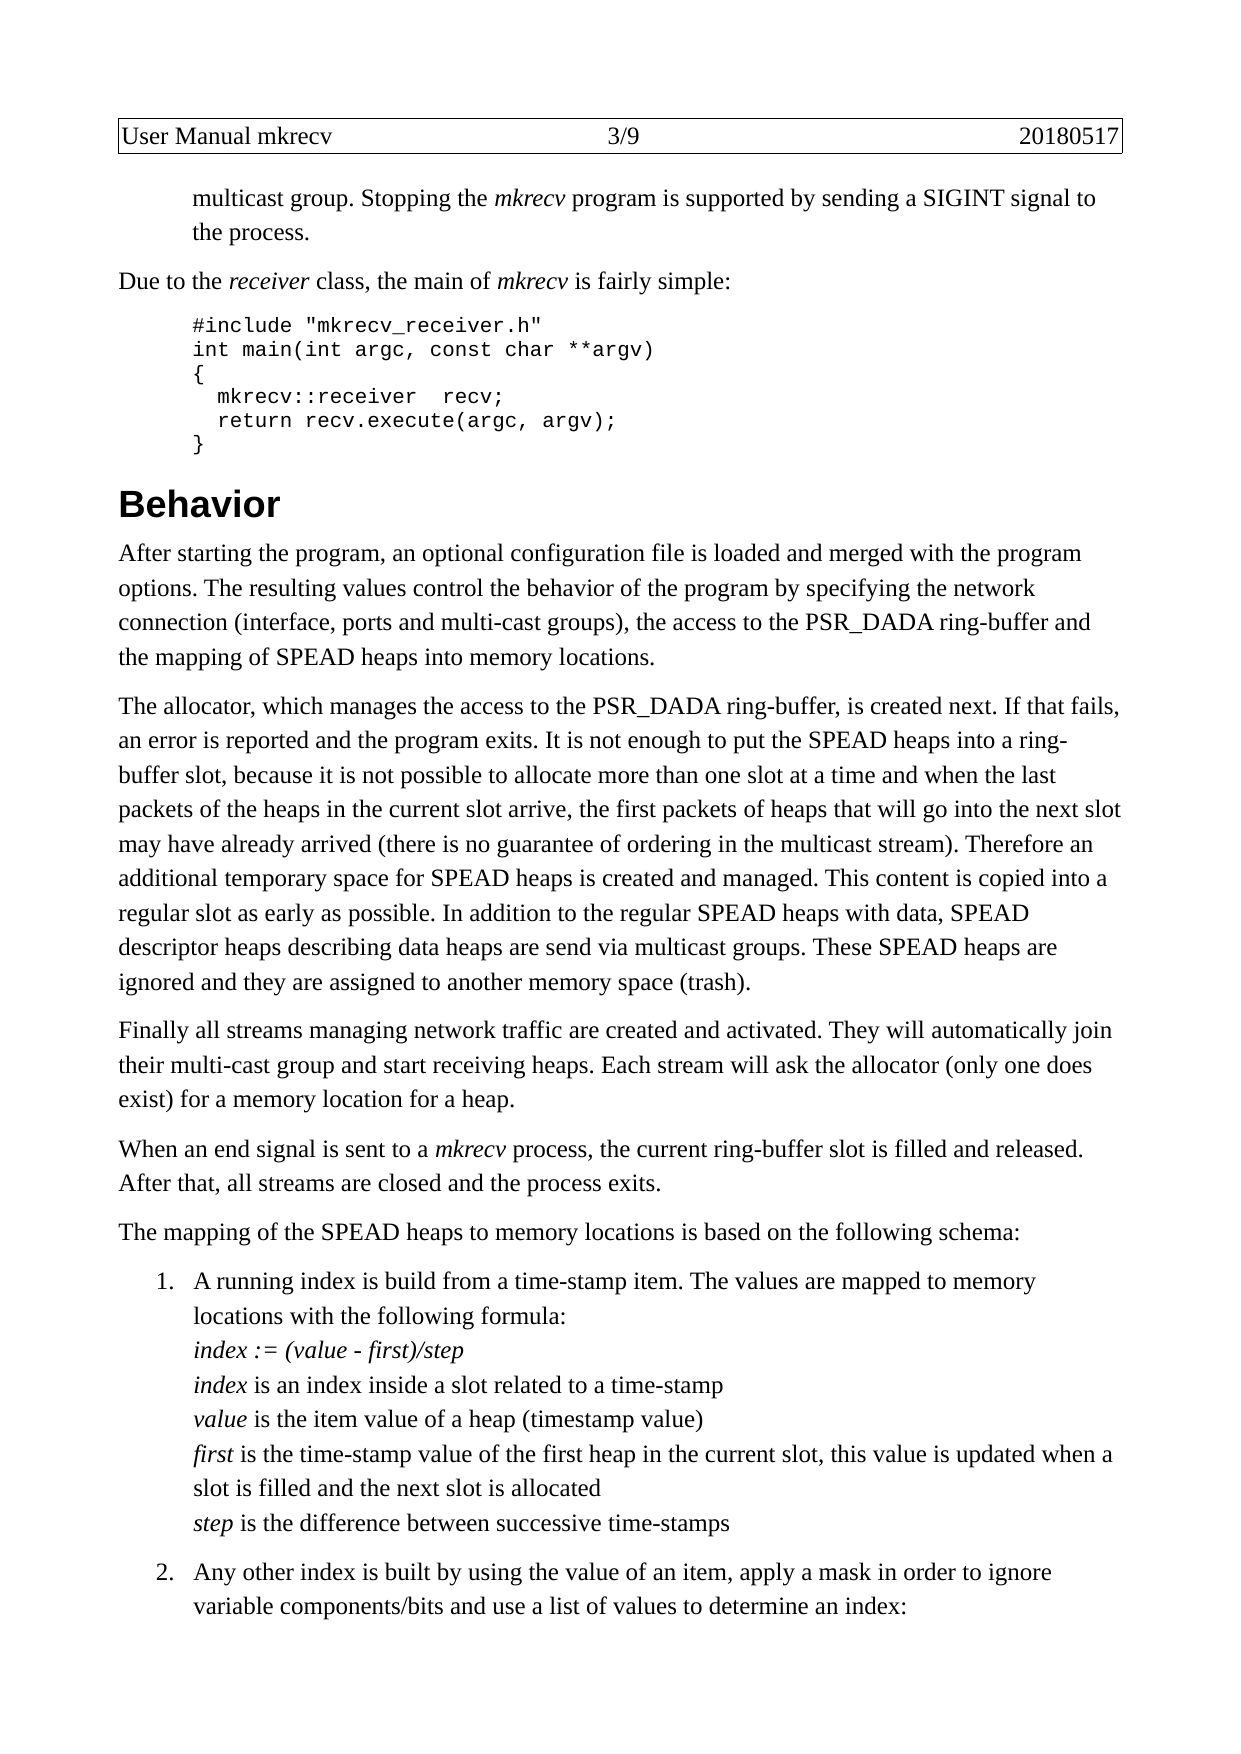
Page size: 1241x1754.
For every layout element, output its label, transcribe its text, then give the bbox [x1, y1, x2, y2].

text The allocator, which manages the access to the PSR_DADA ring-buffer, is created next. If that fails, an error is reported and the program exits. It is not enough to put the SPEAD heaps into a ring-buffer slot, because it is not possible to allocate more than one slot at a time and when the last packets of the heaps in the current slot arrive, the first packets of heaps that will go into the next slot may have already arrived (there is no guarantee of ordering in the multicast stream). Therefore an additional temporary space for SPEAD heaps is created and managed. This content is copied into a regular slot as early as possible. In addition to the regular SPEAD heaps with data, SPEAD descriptor heaps describing data heaps are send via multicast groups. These SPEAD heaps are ignored and they are assigned to another memory space (trash). [118, 691, 1122, 995]
text return recv.execute(argc, argv); [118, 410, 1122, 433]
text int main(int argc, const char **argv) [118, 339, 1122, 362]
text Due to the receiver class, the main of mkrecv is fairly simple: [118, 266, 1122, 295]
text { [118, 362, 1122, 386]
text } [118, 433, 1122, 457]
text multicast group. Stopping the mkrecv program is supported by sending a SIGINT signal to the process. [192, 183, 1122, 246]
subtitle Behavior [118, 482, 1122, 526]
text Finally all streams managing network traffic are created and activated. They will automatically join their multi-cast group and start receiving heaps. Each stream will ask the allocator (only one does exist) for a memory location for a heap. [118, 1016, 1122, 1113]
text When an end signal is sent to a mkrecv process, the current ring-buffer slot is filled and released. After that, all streams are closed and the process exits. [118, 1134, 1122, 1197]
text #include "mkrecv_receiver.h" [118, 315, 1122, 339]
list A running index is build from a time-stamp item. The values are mapped to memory locations with the following formula: index := (value - first)/step index is an index inside a slot related to a time-stamp value is the item value of a heap (timestamp value) first is the time-stamp value of the first heap in the current slot, this value is updated when a slot is filled and the next slot is allocated step is the difference between successive time-stamps [156, 1266, 1122, 1536]
text After starting the program, an optional configuration file is loaded and merged with the program options. The resulting values control the behavior of the program by specifying the network connection (interface, ports and multi-cast groups), the access to the PSR_DADA ring-buffer and the mapping of SPEAD heaps into memory locations. [118, 538, 1122, 670]
text mkrecv::receiver recv; [118, 386, 1122, 410]
list Any other index is built by using the value of an item, apply a mask in order to ignore variable components/bits and use a list of values to determine an index: [156, 1557, 1122, 1620]
text The mapping of the SPEAD heaps to memory locations is based on the following schema: [118, 1217, 1122, 1246]
